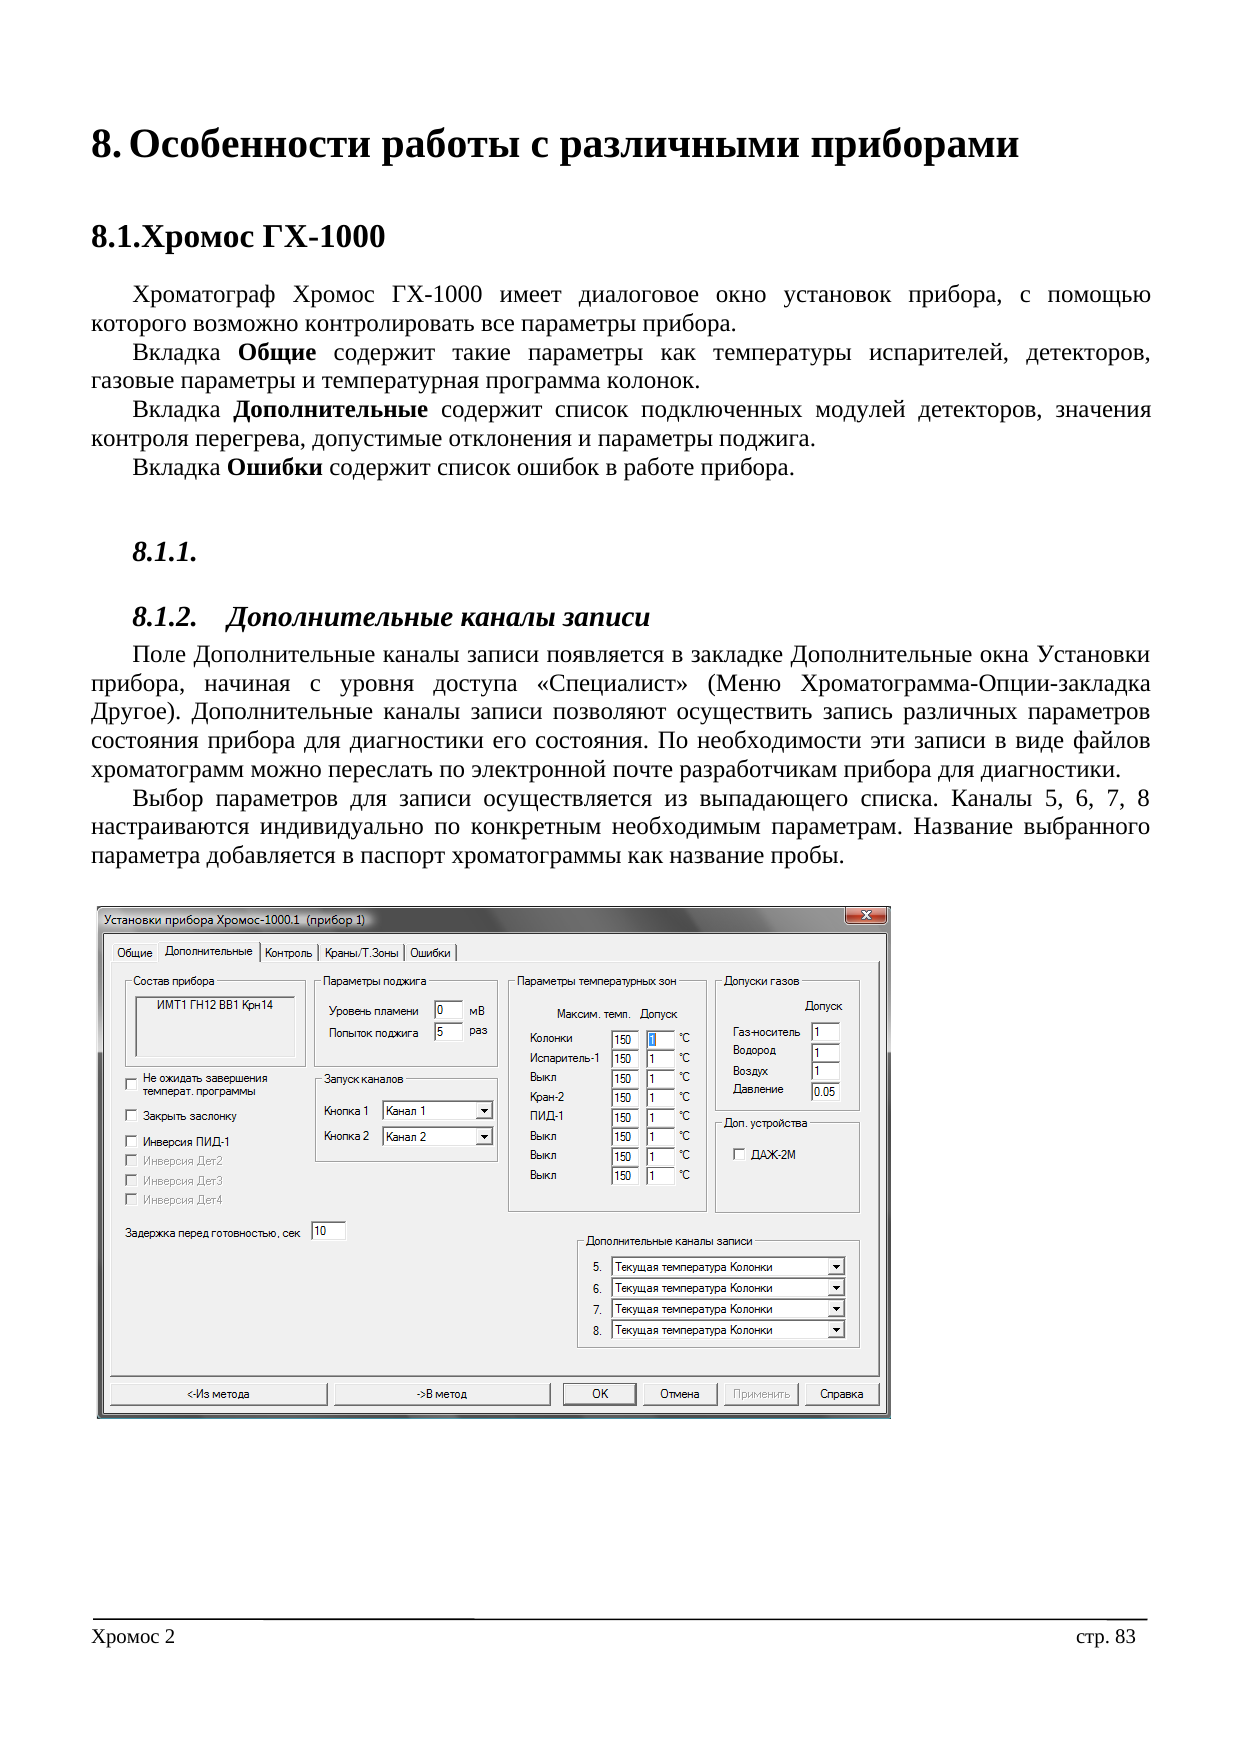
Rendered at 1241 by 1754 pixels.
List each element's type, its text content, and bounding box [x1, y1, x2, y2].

subtitle Хромос ГХ-1000 [91, 216, 1152, 254]
subtitle Особенности работы с различными приборами [91, 118, 1152, 166]
picture [96, 906, 891, 1419]
text Поле Дополнительные каналы записи появляется в закладке Дополнительные окна Установки прибора, начиная с уровня доступа «Специалист» (Меню Хроматограмма-Опции-закладка Другое). Дополнительные каналы записи позволяют осуществить запись различных параметров состояния прибора для диагностики его состояния. По необходимости эти записи в виде файлов хроматограмм можно переслать по электронной почте разработчикам прибора для диагностики. [91, 639, 1152, 783]
text Хроматограф Хромос ГХ-1000 имеет диалоговое окно установок прибора, с помощью которого возможно контролировать все параметры прибора. [91, 279, 1152, 337]
text Выбор параметров для записи осуществляется из выпадающего списка. Каналы 5, 6, 7, 8 настраиваются индивидуально по конкретным необходимым параметрам. Название выбранного параметра добавляется в паспорт хроматограммы как название пробы. [91, 783, 1152, 869]
subtitle Дополнительные каналы записи [132, 599, 1152, 633]
text Вкладка Дополнительные содержит список подключенных модулей детекторов, значения контроля перегрева, допустимые отклонения и параметры поджига. [91, 394, 1152, 452]
text Вкладка Ошибки содержит список ошибок в работе прибора. [91, 452, 1152, 481]
text Вкладка Общие содержит такие параметры как температуры испарителей, детекторов, газовые параметры и температурная программа колонок. [91, 337, 1152, 394]
